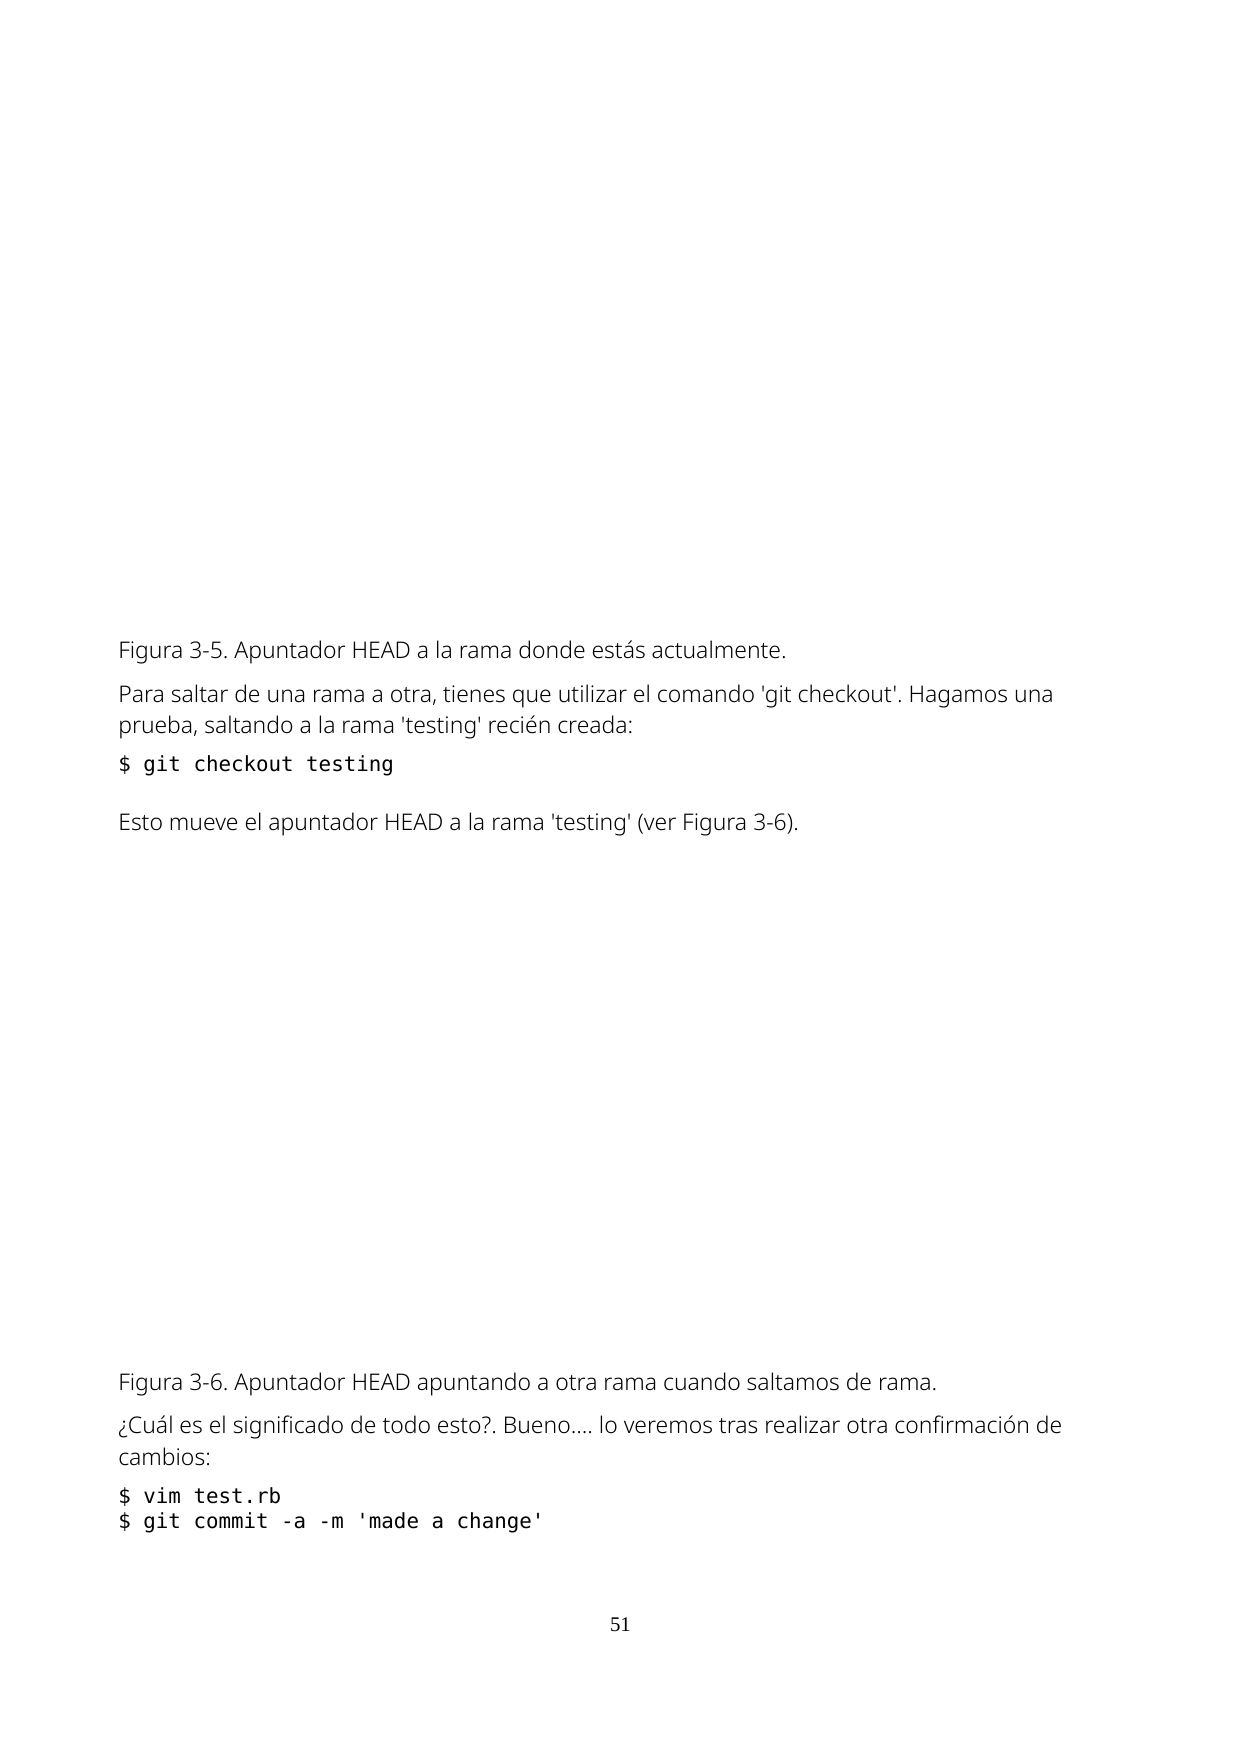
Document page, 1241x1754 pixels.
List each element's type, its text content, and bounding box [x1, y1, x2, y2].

text Figura 3-6. Apuntador HEAD apuntando a otra rama cuando saltamos de rama. [118, 1334, 1122, 1397]
text ¿Cuál es el significado de todo esto?. Bueno.... lo veremos tras realizar otra confirmación de cambios: [118, 1409, 1122, 1472]
text Figura 3-5. Apuntador HEAD a la rama donde estás actualmente. [118, 602, 1122, 665]
text $ git commit -a -m 'made a change' [118, 1509, 1122, 1533]
text $ vim test.rb [118, 1484, 1122, 1509]
text Esto mueve el apuntador HEAD a la rama 'testing' (ver Figura 3-6). [118, 806, 1122, 837]
text $ git checkout testing [118, 752, 1122, 777]
text Para saltar de una rama a otra, tienes que utilizar el comando 'git checkout'. Hagamos una prueba, saltando a la rama 'testing' recién creada: [118, 677, 1122, 740]
